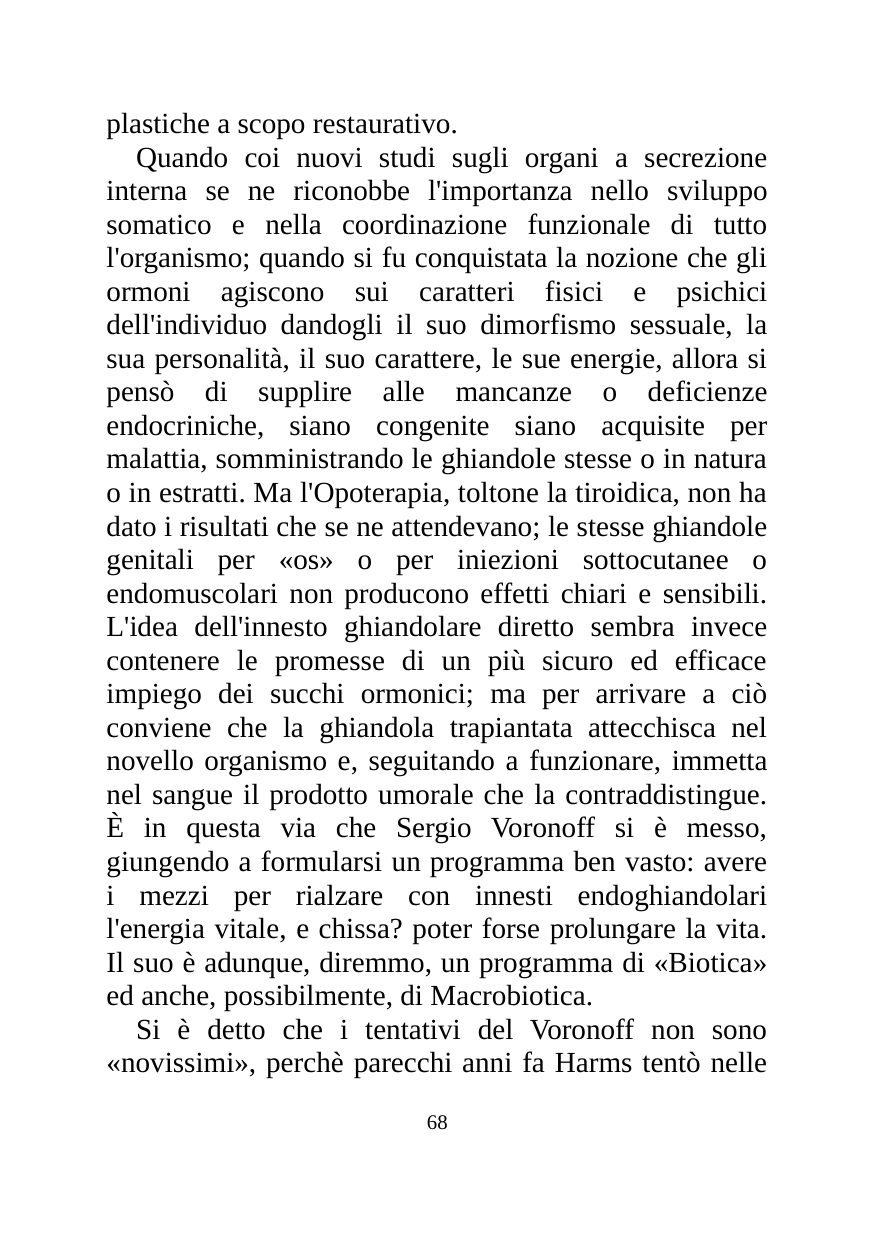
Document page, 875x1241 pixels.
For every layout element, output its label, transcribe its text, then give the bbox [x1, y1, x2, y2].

text Quando coi nuovi studi sugli organi a secrezione interna se ne riconobbe l'importanza nello sviluppo somatico e nella coordinazione funzionale di tutto l'organismo; quando si fu conquistata la nozione che gli ormoni agiscono sui caratteri fisici e psichici dell'individuo dandogli il suo dimorfismo sessuale, la sua personalità, il suo carattere, le sue energie, allora si pensò di supplire alle mancanze o deficienze endocriniche, siano congenite siano acquisite per malattia, somministrando le ghiandole stesse o in natura o in estratti. Ma l'Opoterapia, toltone la tiroidica, non ha dato i risultati che se ne attendevano; le stesse ghiandole genitali per «os» o per iniezioni sottocutanee o endomuscolari non producono effetti chiari e sensibili. L'idea dell'innesto ghiandolare diretto sembra invece contenere le promesse di un più sicuro ed efficace impiego dei succhi ormonici; ma per arrivare a ciò conviene che la ghiandola trapiantata attecchisca nel novello organismo e, seguitando a funzionare, immetta nel sangue il prodotto umorale che la contraddistingue. È in questa via che Sergio Voronoff si è messo, giungendo a formularsi un programma ben vasto: avere i mezzi per rialzare con innesti endoghiandolari l'energia vitale, e chissa? poter forse prolungare la vita. Il suo è adunque, diremmo, un programma di «Biotica» ed anche, possibilmente, di Macrobiotica. [106, 140, 768, 1012]
text plastiche a scopo restaurativo. [106, 106, 768, 140]
text Si è detto che i tentativi del Voronoff non sono «novissimi», perchè parecchi anni fa Harms tentò nelle [106, 1012, 768, 1079]
